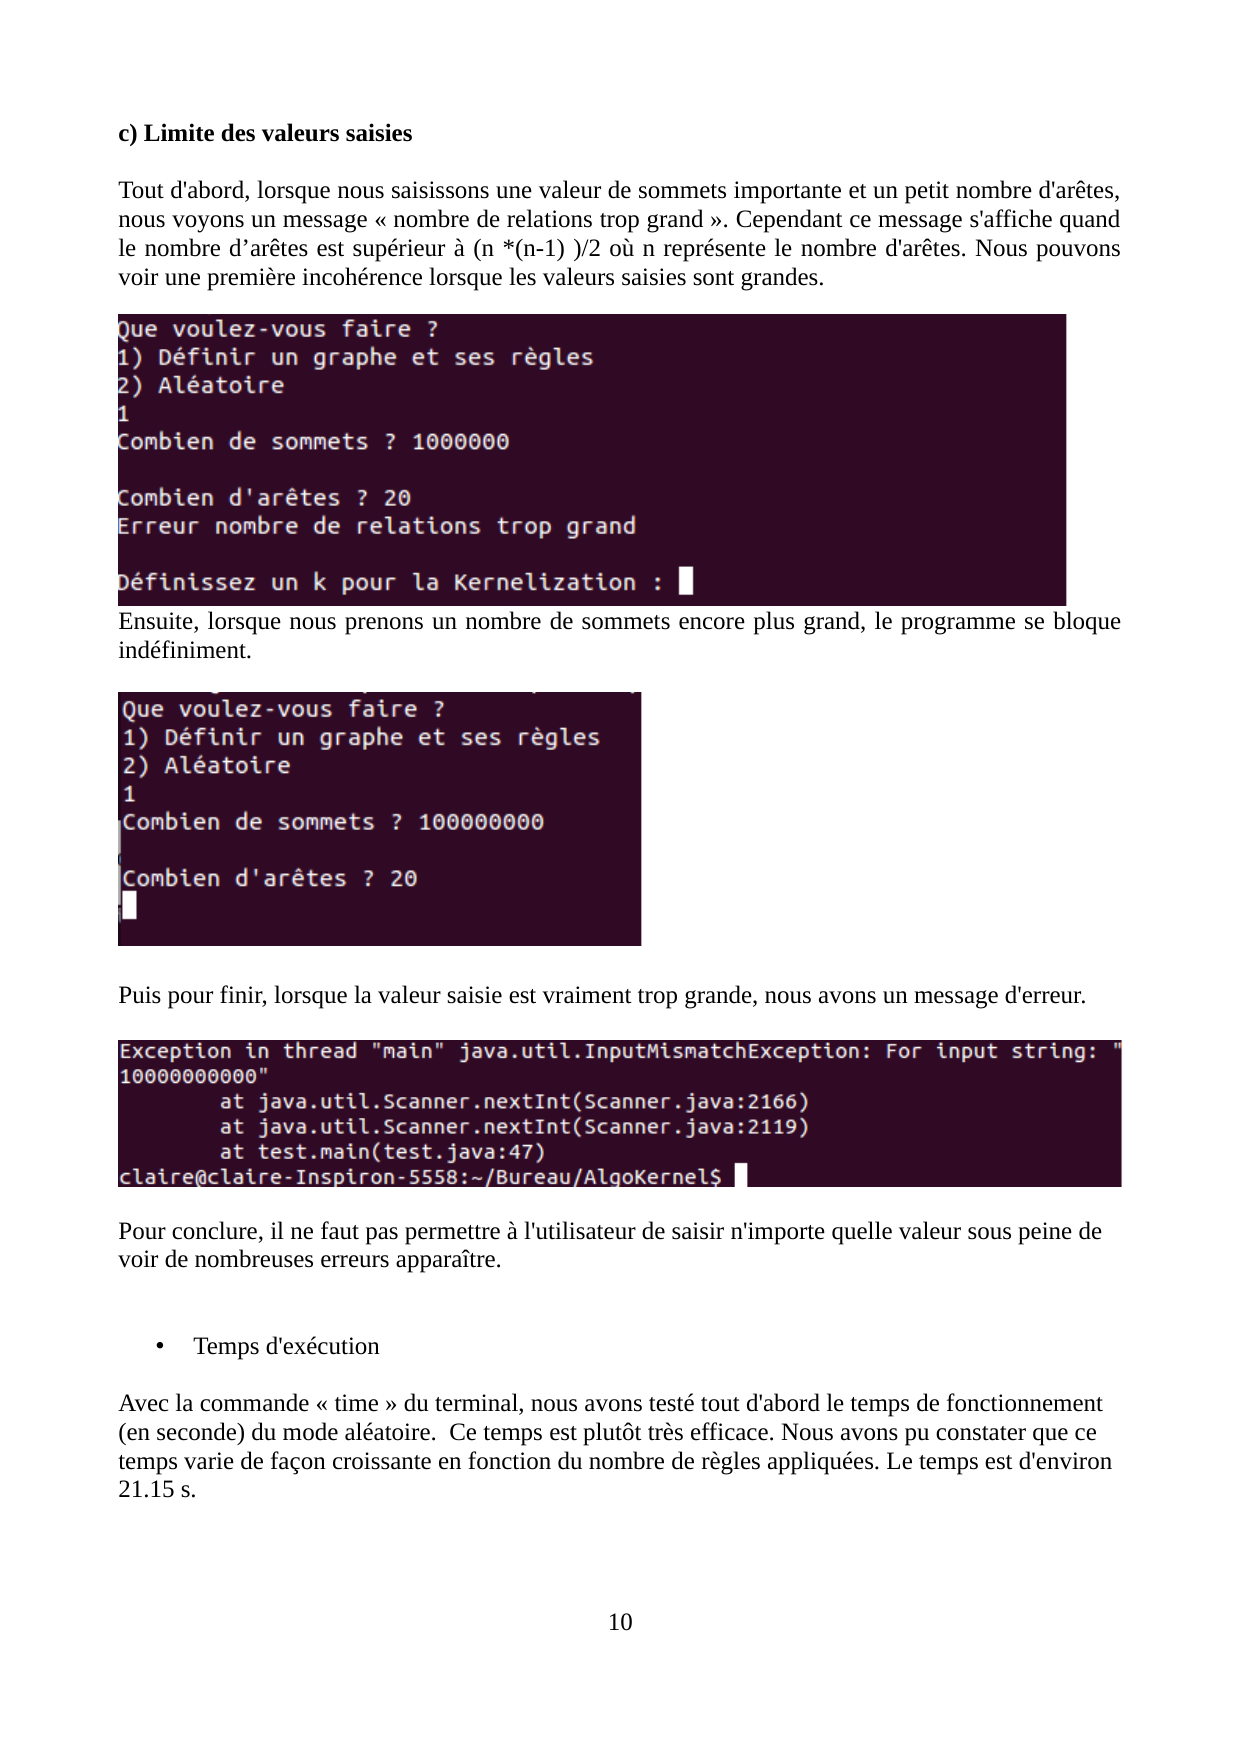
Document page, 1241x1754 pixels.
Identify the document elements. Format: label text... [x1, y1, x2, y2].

text c) Limite des valeurs saisies [118, 118, 1122, 147]
picture [118, 314, 1067, 606]
text Tout d'abord, lorsque nous saisissons une valeur de sommets importante et un petit nombre d'arêtes, nous voyons un message « nombre de relations trop grand ». Cependant ce message s'affiche quand le nombre d’arêtes est supérieur à (n *(n-1) )/2 où n représente le nombre d'arêtes. Nous pouvons voir une première incohérence lorsque les valeurs saisies sont grandes. [118, 176, 1122, 291]
picture [118, 692, 642, 946]
picture [118, 1040, 1123, 1187]
text Puis pour finir, lorsque la valeur saisie est vraiment trop grande, nous avons un message d'erreur. [118, 980, 1122, 1008]
list Temps d'exécution [156, 1331, 1122, 1359]
text Ensuite, lorsque nous prenons un nombre de sommets encore plus grand, le programme se bloque indéfiniment. [118, 521, 1122, 663]
text Avec la commande « time » du terminal, nous avons testé tout d'abord le temps de fonctionnement (en seconde) du mode aléatoire. Ce temps est plutôt très efficace. Nous avons pu constater que ce temps varie de façon croissante en fonction du nombre de règles appliquées. Le temps est d'environ 21.15 s. [118, 1388, 1122, 1503]
text Pour conclure, il ne faut pas permettre à l'utilisateur de saisir n'importe quelle valeur sous peine de voir de nombreuses erreurs apparaître. [118, 1216, 1122, 1273]
